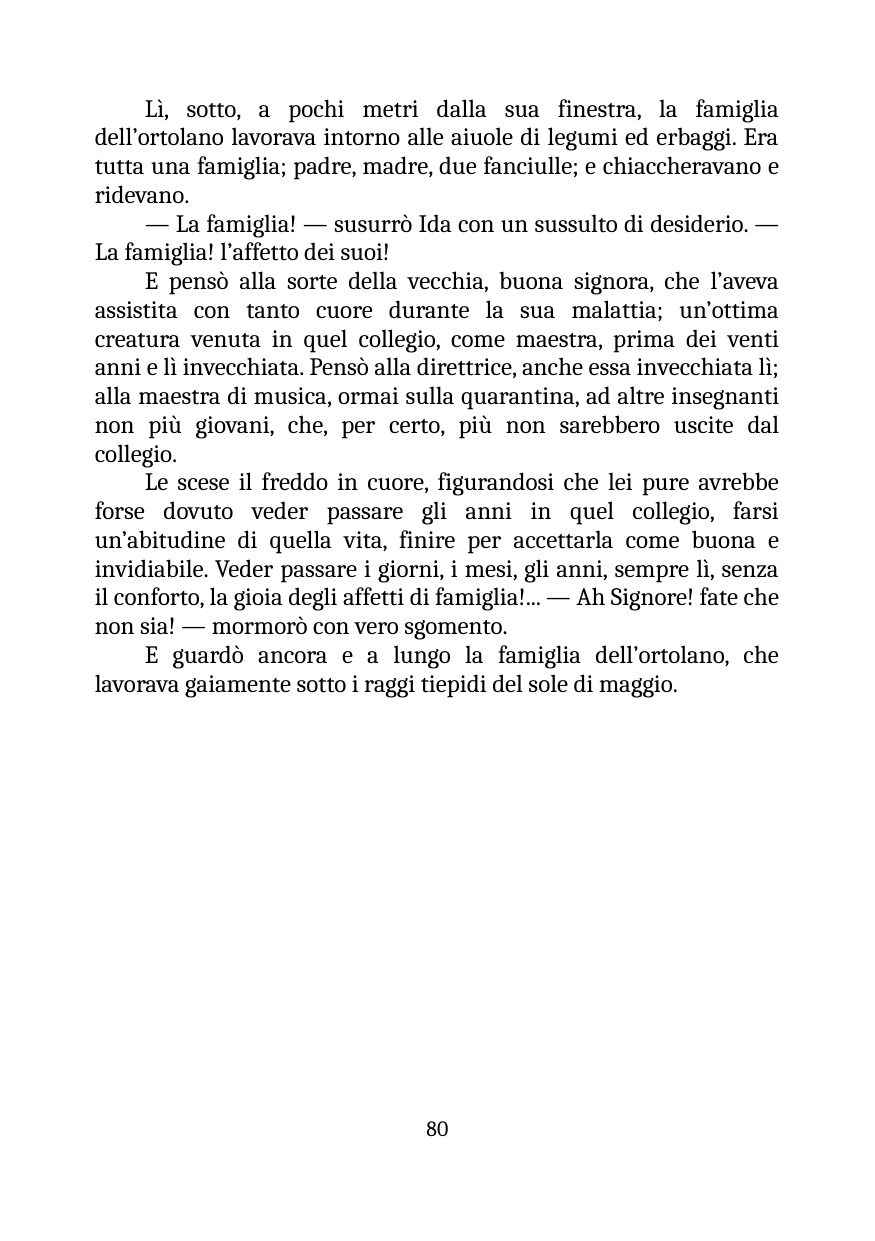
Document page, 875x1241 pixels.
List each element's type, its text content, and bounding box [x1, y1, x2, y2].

text E guardò ancora e a lungo la famiglia dell’ortolano, che lavorava gaiamente sotto i raggi tiepidi del sole di maggio. [94, 641, 779, 698]
text Lì, sotto, a pochi metri dalla sua finestra, la famiglia dell’ortolano lavorava intorno alle aiuole di legumi ed erbaggi. Era tutta una famiglia; padre, madre, due fanciulle; e chiaccheravano e ridevano. [94, 94, 779, 209]
text — La famiglia! — susurrò Ida con un sussulto di desiderio. — La famiglia! l’affetto dei suoi! [94, 209, 779, 267]
text E pensò alla sorte della vecchia, buona signora, che l’aveva assistita con tanto cuore durante la sua malattia; un’ottima creatura venuta in quel collegio, come maestra, prima dei venti anni e lì invecchiata. Pensò alla direttrice, anche essa invecchiata lì; alla maestra di musica, ormai sulla quarantina, ad altre insegnanti non più giovani, che, per certo, più non sarebbero uscite dal collegio. [94, 267, 779, 468]
text Le scese il freddo in cuore, figurandosi che lei pure avrebbe forse dovuto veder passare gli anni in quel collegio, farsi un’abitudine di quella vita, finire per accettarla come buona e invidiabile. Veder passare i giorni, i mesi, gli anni, sempre lì, senza il conforto, la gioia degli affetti di famiglia!... — Ah Signore! fate che non sia! — mormorò con vero sgomento. [94, 468, 779, 641]
